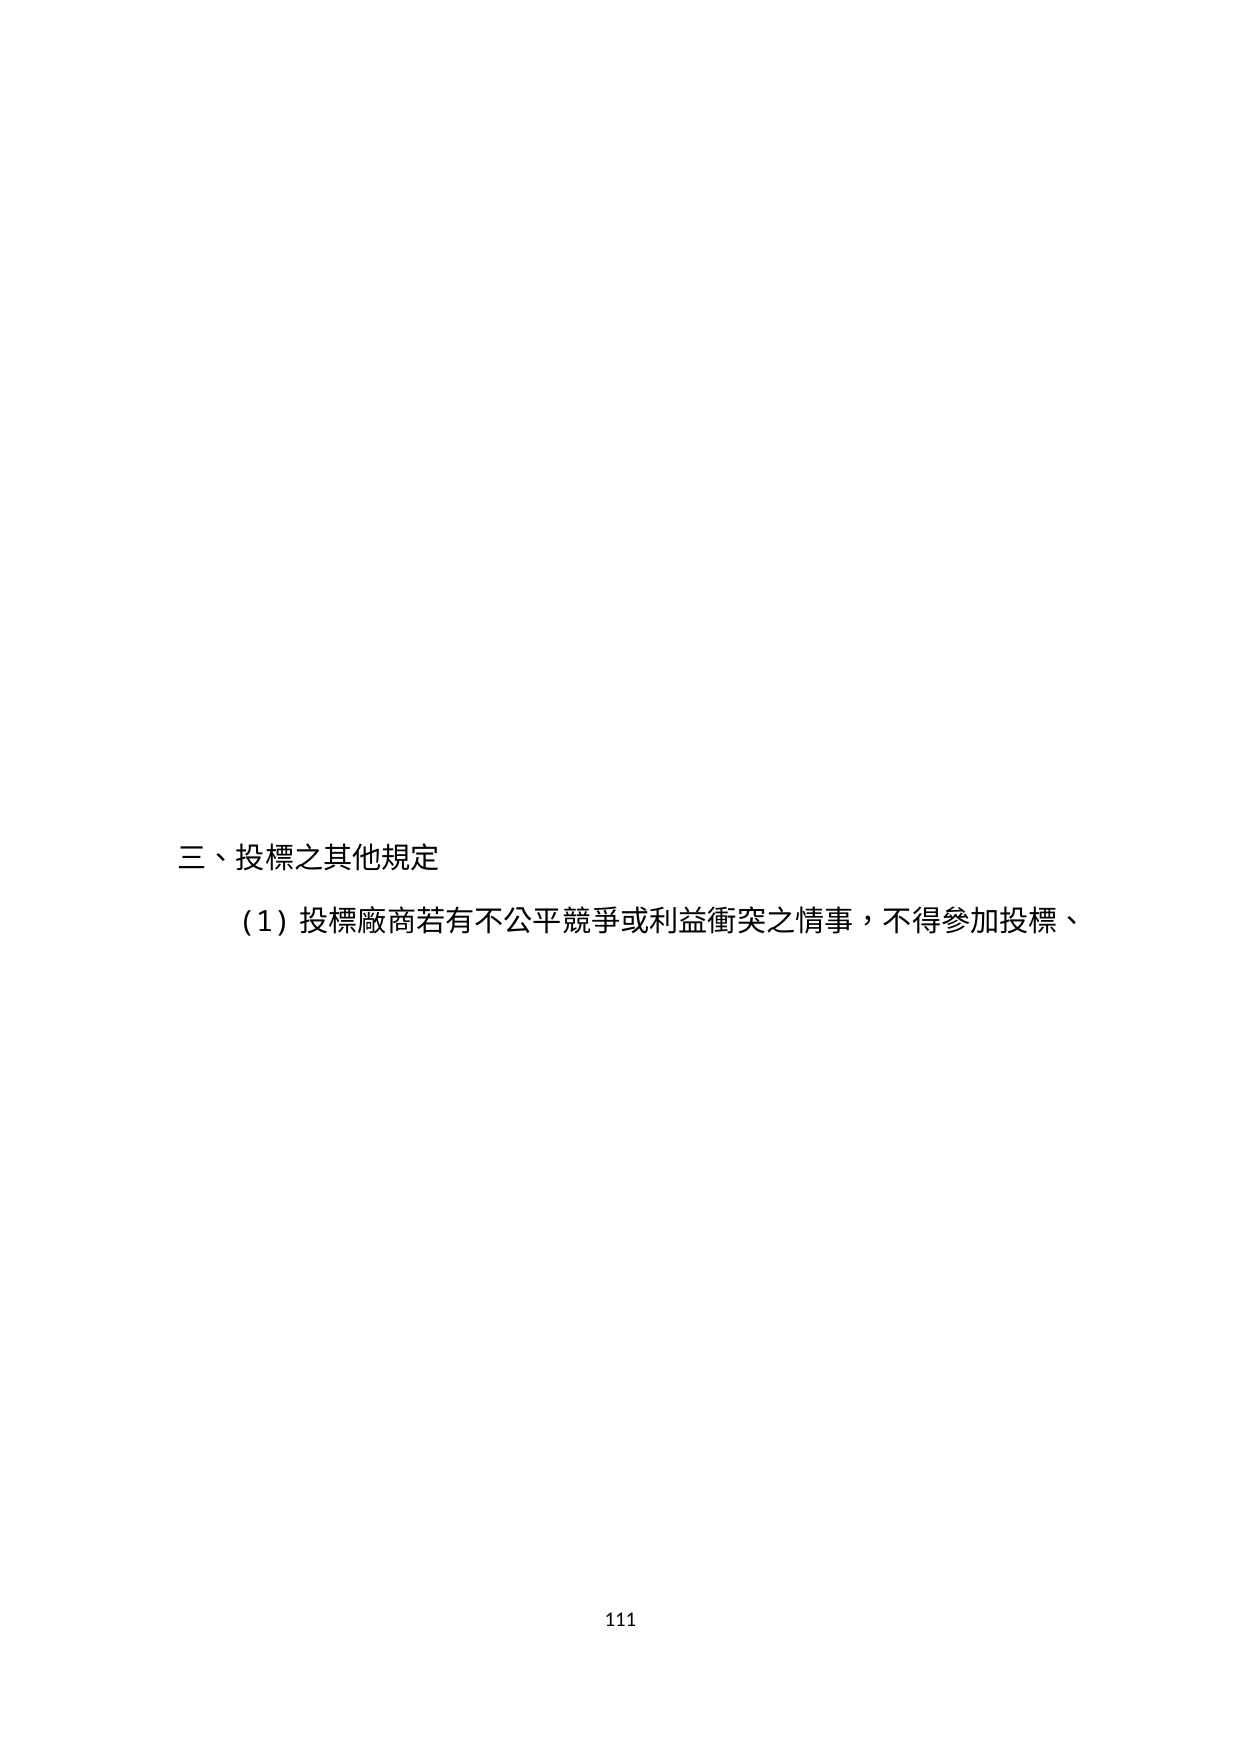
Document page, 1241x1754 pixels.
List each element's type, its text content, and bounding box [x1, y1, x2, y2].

text 三、投標之其他規定 [148, 814, 1092, 877]
list 投標廠商若有不公平競爭或利益衝突之情事，不得參加投標、 [238, 877, 1092, 939]
